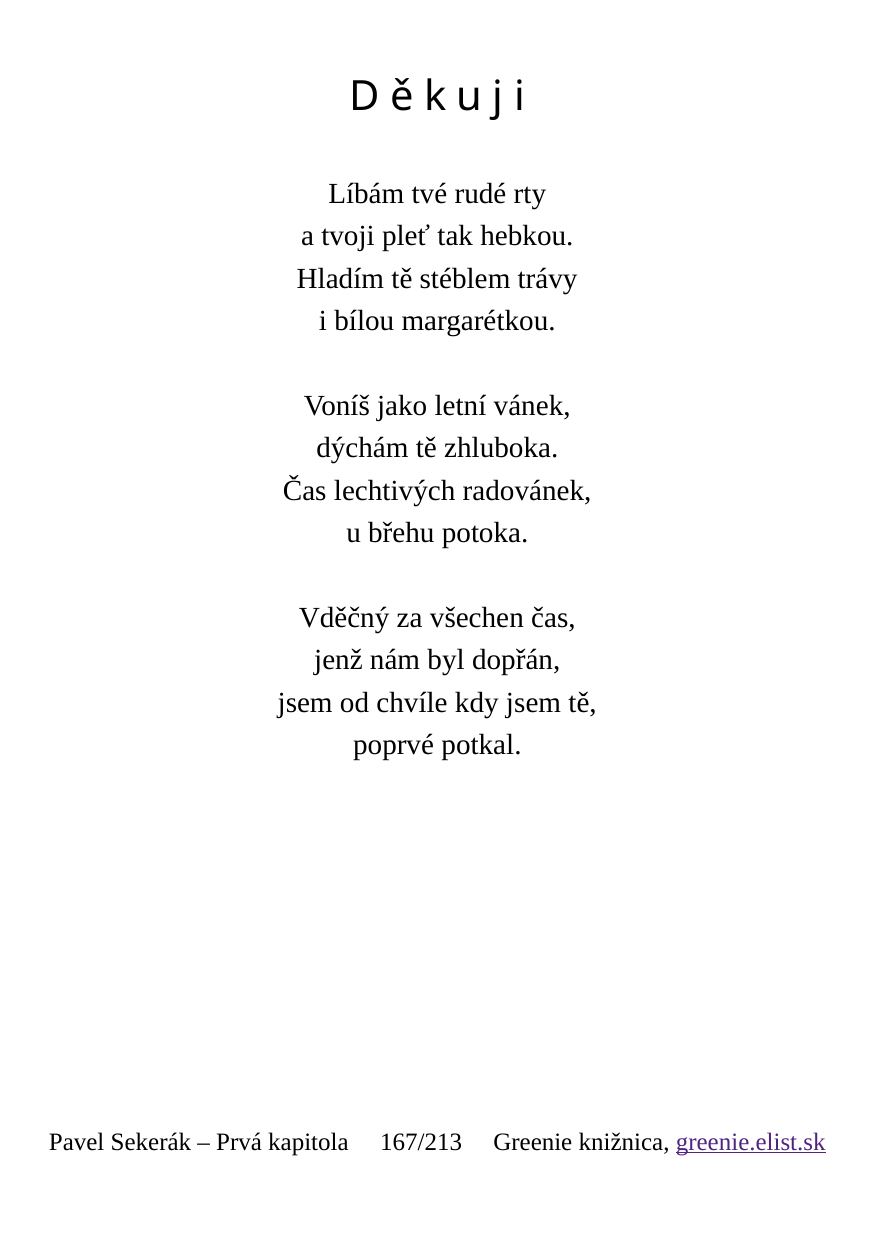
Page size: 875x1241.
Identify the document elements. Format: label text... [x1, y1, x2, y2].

text Vděčný za všechen čas, [41, 600, 833, 633]
text Hladím tě stéblem trávy [41, 261, 833, 294]
text jenž nám byl dopřán, [41, 642, 833, 676]
text Voníš jako letní vánek, [41, 388, 833, 422]
text poprvé potkal. [41, 727, 833, 761]
text a tvoji pleť tak hebkou. [41, 218, 833, 252]
text Líbám tvé rudé rty [41, 176, 833, 209]
subtitle Děkuji [41, 66, 833, 123]
text Čas lechtivých radovánek, [41, 473, 833, 506]
text dýchám tě zhluboka. [41, 430, 833, 464]
text u břehu potoka. [41, 515, 833, 549]
text i bílou margarétkou. [41, 303, 833, 337]
text jsem od chvíle kdy jsem tě, [41, 685, 833, 718]
